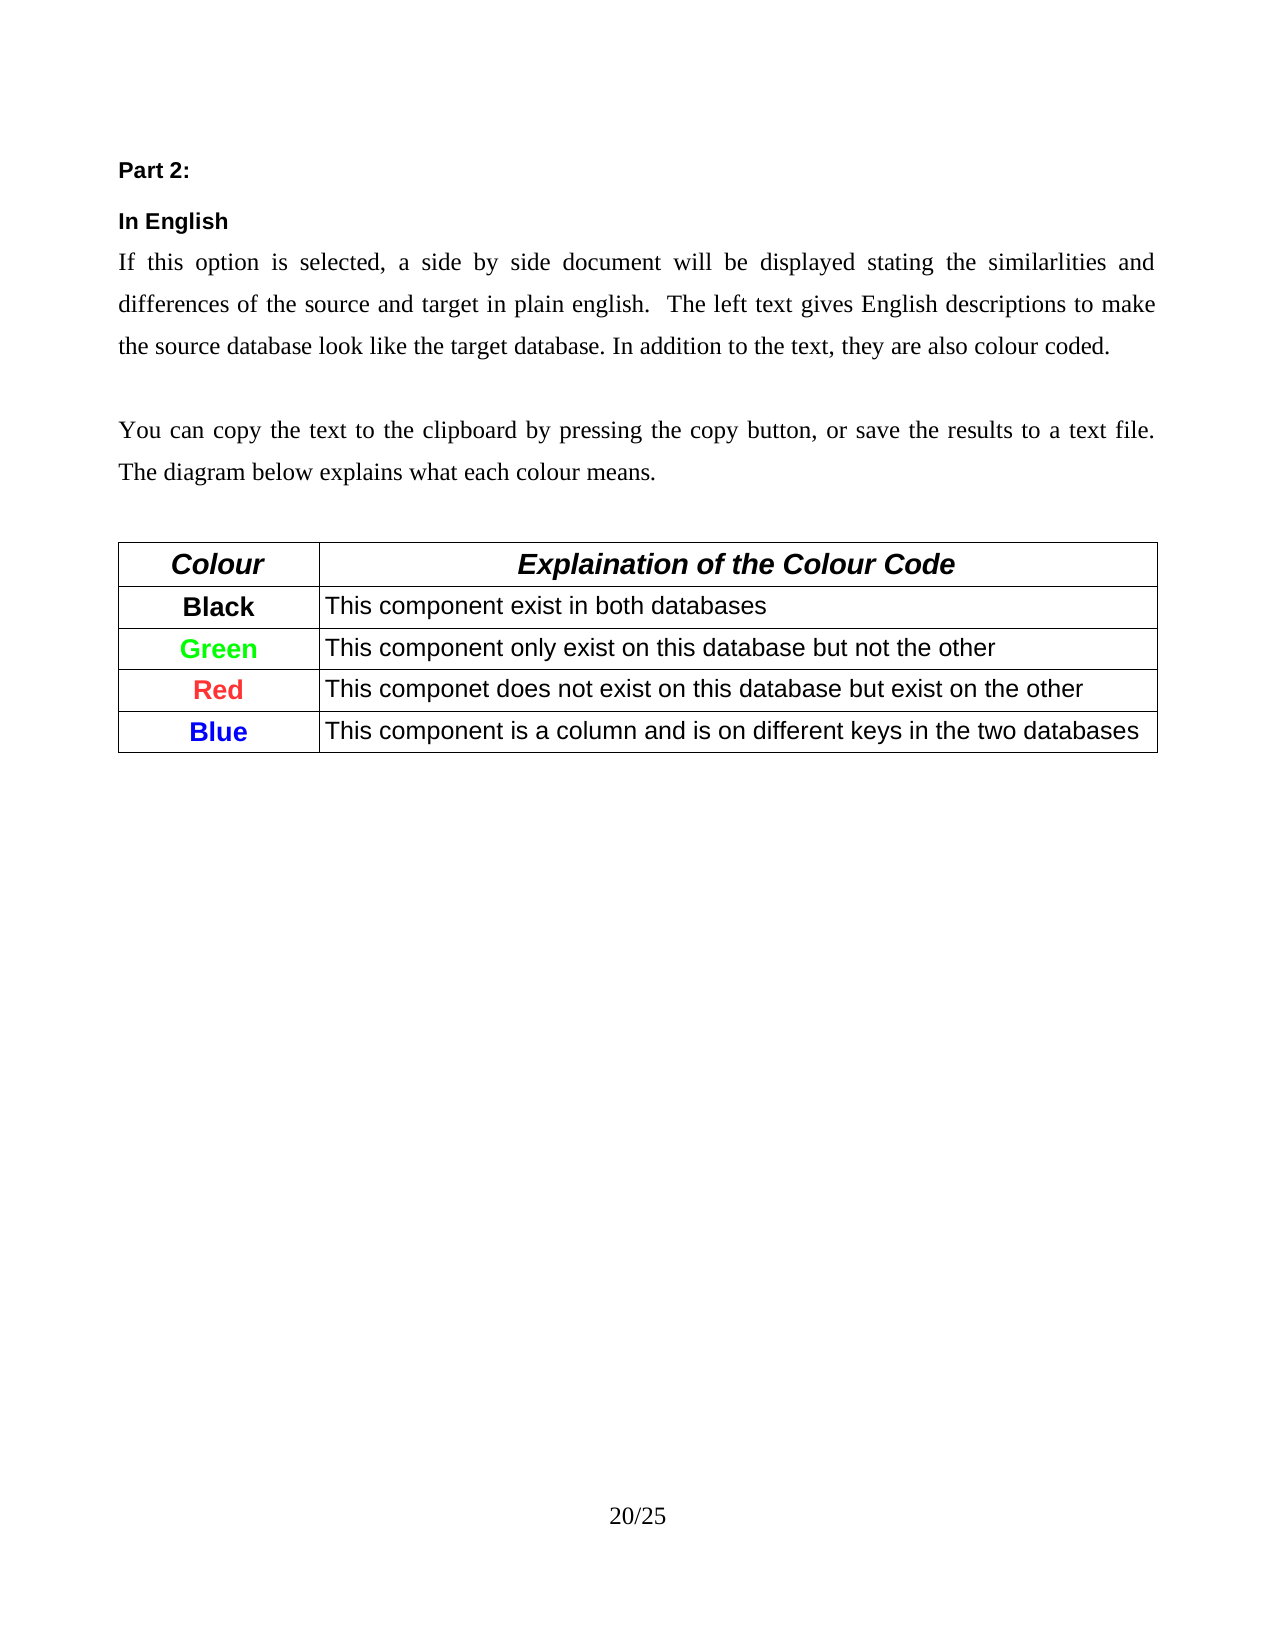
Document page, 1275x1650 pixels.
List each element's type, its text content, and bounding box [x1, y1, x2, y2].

subtitle Part 2: [118, 118, 1157, 183]
table_cell Black [119, 587, 319, 628]
table_header Colour [119, 543, 319, 586]
table_cell Blue [119, 712, 319, 752]
table_cell This component only exist on this database but not the other [320, 629, 1157, 669]
text If this option is selected, a side by side document will be displayed stating the similarlities and differences of the source and target in plain english. The left text gives English descriptions to make the source database look like the target database. In addition to the text, they are also colour coded. [118, 248, 1157, 360]
table_cell Green [119, 629, 319, 669]
table_header Explaination of the Colour Code [320, 543, 1157, 586]
table_cell This componet does not exist on this database but exist on the other [320, 670, 1157, 711]
table_cell This component is a column and is on different keys in the two databases [320, 712, 1157, 752]
text You can copy the text to the clipboard by pressing the copy button, or save the results to a text file. The diagram below explains what each colour means. [118, 416, 1157, 486]
table_cell Red [119, 670, 319, 711]
subtitle In English [118, 208, 1157, 234]
table_cell This component exist in both databases [320, 587, 1157, 628]
